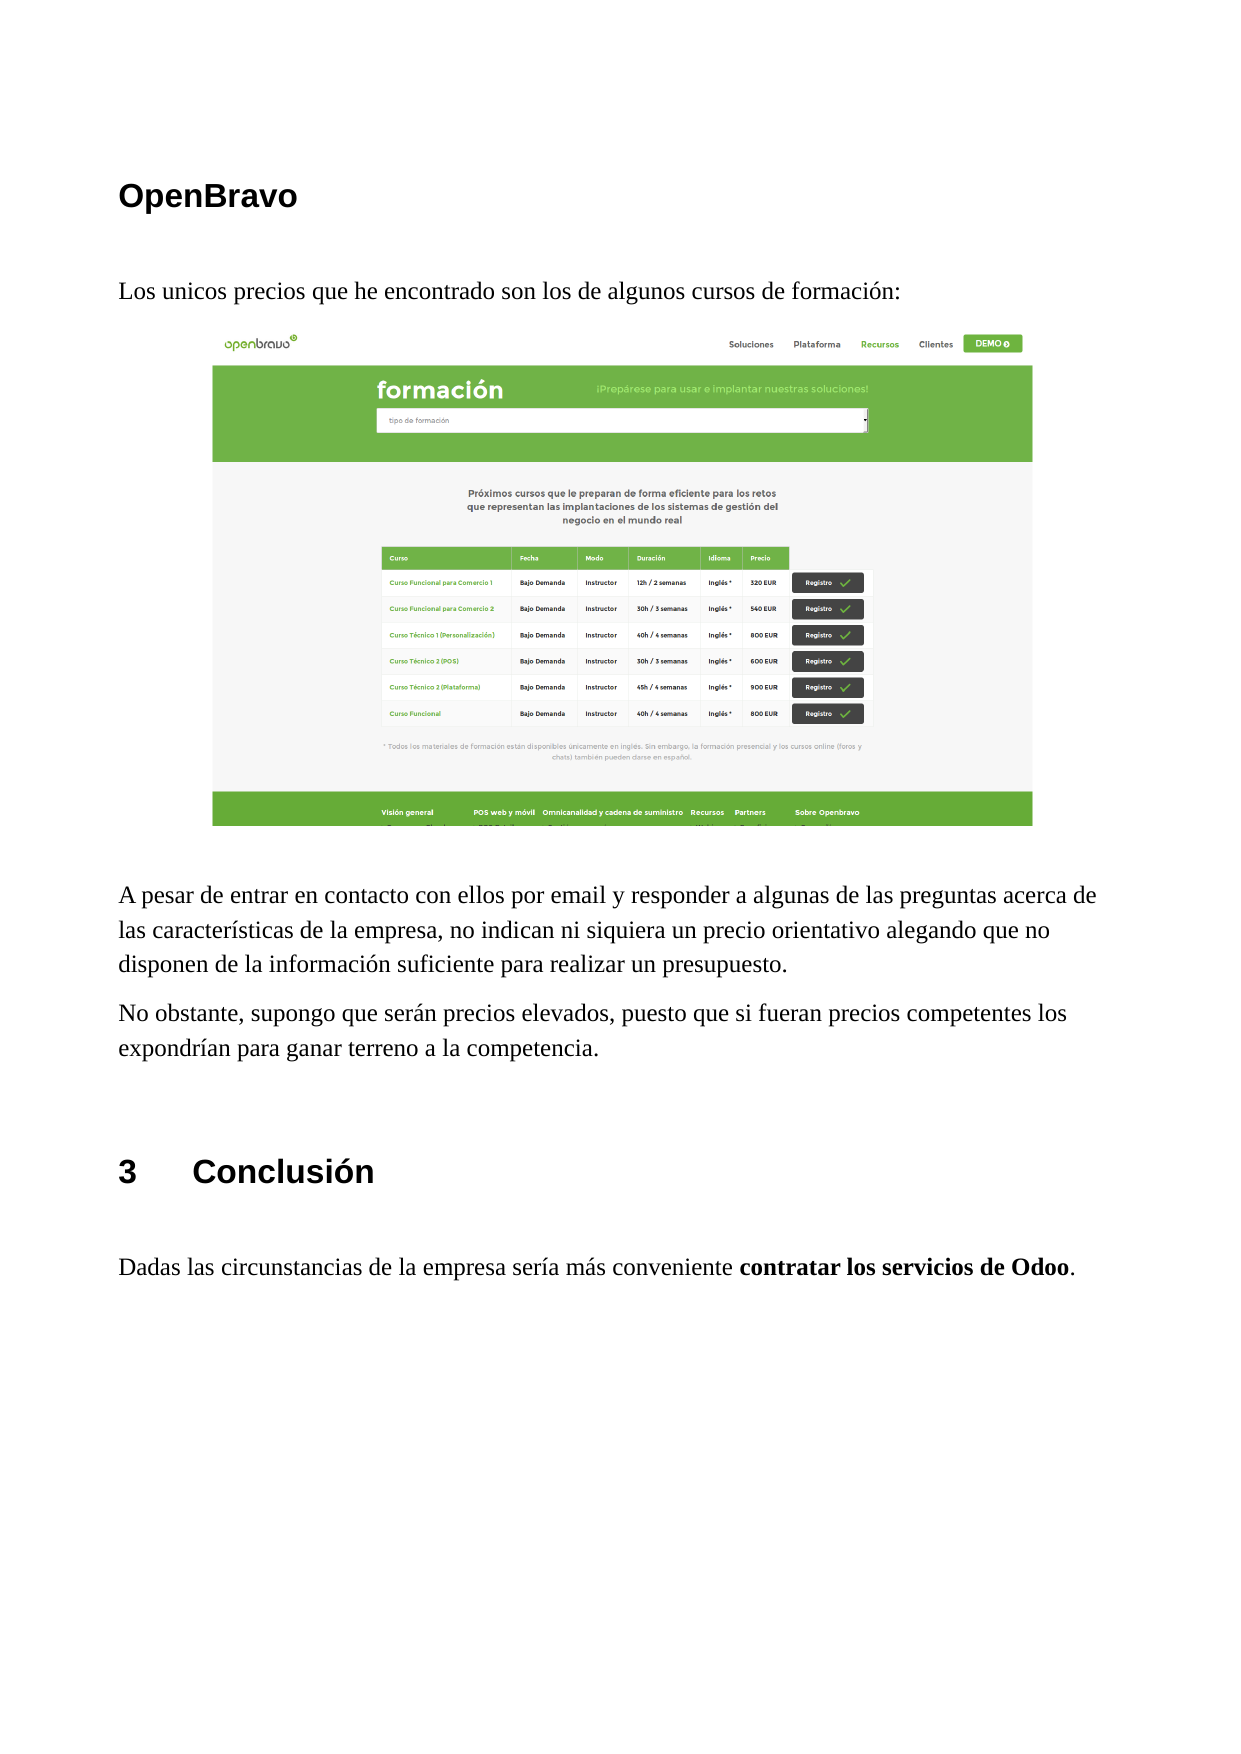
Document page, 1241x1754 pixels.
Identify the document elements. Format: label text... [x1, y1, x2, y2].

picture [196, 325, 1045, 826]
text A pesar de entrar en contacto con ellos por email y responder a algunas de las preguntas acerca de las características de la empresa, no indican ni siquiera un precio orientativo alegando que no disponen de la información suficiente para realizar un presupuesto. [118, 880, 1122, 978]
subtitle Conclusión [118, 1152, 1122, 1190]
subtitle OpenBravo [118, 176, 1122, 215]
text No obstante, supongo que serán precios elevados, puesto que si fueran precios competentes los expondrían para ganar terreno a la competencia. [118, 998, 1122, 1061]
text Dadas las circunstancias de la empresa sería más conveniente contratar los servicios de Odoo. [118, 1252, 1122, 1281]
text Los unicos precios que he encontrado son los de algunos cursos de formación: [118, 276, 1122, 305]
